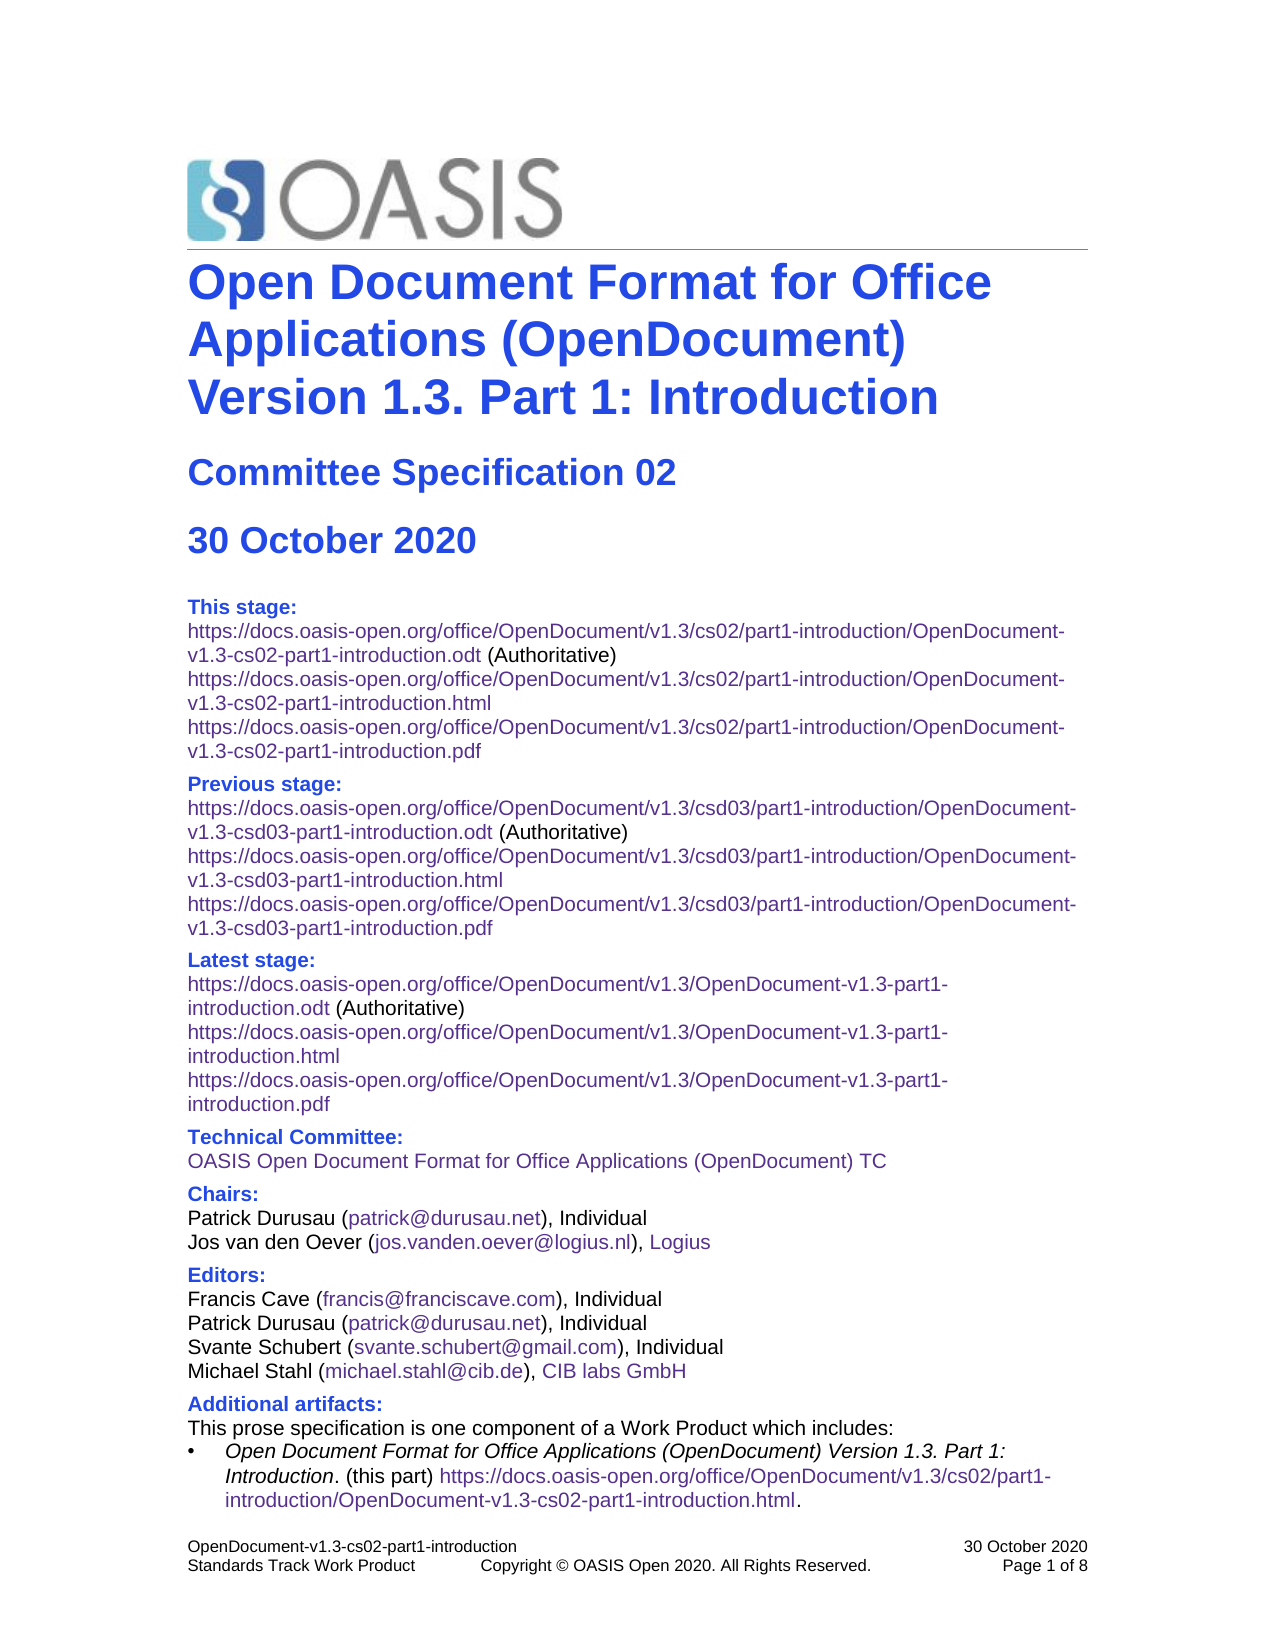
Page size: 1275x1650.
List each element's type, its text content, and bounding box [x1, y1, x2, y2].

title Patrick Durusau (patrick@durusau.net), Individual [187, 1206, 1088, 1230]
subtitle 30 October 2020 [187, 515, 1088, 561]
title Technical Committee: [187, 1125, 1088, 1149]
title Francis Cave (francis@franciscave.com), Individual [187, 1287, 1088, 1311]
title Open Document Format for Office Applications (OpenDocument) Version 1.3. Part 1: Introduction [187, 250, 1088, 425]
title Chairs: [187, 1182, 1088, 1206]
title https://docs.oasis-open.org/office/OpenDocument/v1.3/csd03/part1-introduction/OpenDocument-v1.3-csd03-part1-introduction.odt (Authoritative) [187, 796, 1088, 843]
title https://docs.oasis-open.org/office/OpenDocument/v1.3/cs02/part1-introduction/OpenDocument-v1.3-cs02-part1-introduction.pdf [187, 715, 1088, 763]
title https://docs.oasis-open.org/office/OpenDocument/v1.3/cs02/part1-introduction/OpenDocument-v1.3-cs02-part1-introduction.odt (Authoritative) [187, 619, 1088, 667]
title Michael Stahl (michael.stahl@cib.de), CIB labs GmbH [187, 1358, 1088, 1382]
title Jos van den Oever (jos.vanden.oever@logius.nl), Logius [187, 1230, 1088, 1254]
subtitle Committee Specification 02 [187, 447, 1088, 493]
title Latest stage: [187, 948, 1088, 972]
title Editors: [187, 1263, 1088, 1287]
title Patrick Durusau (patrick@durusau.net), Individual [187, 1311, 1088, 1334]
title Previous stage: [187, 772, 1088, 796]
title This stage: [187, 595, 1088, 619]
title Svante Schubert (svante.schubert@gmail.com), Individual [187, 1334, 1088, 1358]
title https://docs.oasis-open.org/office/OpenDocument/v1.3/csd03/part1-introduction/OpenDocument-v1.3-csd03-part1-introduction.pdf [187, 891, 1088, 939]
title https://docs.oasis-open.org/office/OpenDocument/v1.3/csd03/part1-introduction/OpenDocument-v1.3-csd03-part1-introduction.html [187, 843, 1088, 891]
title Additional artifacts: [187, 1391, 1088, 1415]
title This prose specification is one component of a Work Product which includes: [187, 1415, 1088, 1439]
title OASIS Open Document Format for Office Applications (OpenDocument) TC [187, 1149, 1088, 1173]
title https://docs.oasis-open.org/office/OpenDocument/v1.3/OpenDocument-v1.3-part1-introduction.pdf [187, 1068, 1088, 1116]
title https://docs.oasis-open.org/office/OpenDocument/v1.3/OpenDocument-v1.3-part1-introduction.html [187, 1020, 1088, 1068]
list Open Document Format for Office Applications (OpenDocument) Version 1.3. Part 1: Introduction. (this part) https://docs.oasis-open.org/office/OpenDocument/v1.3/cs02/part1-introduction/OpenDocument-v1.3-cs02-part1-introduction.html. [187, 1439, 1088, 1511]
title https://docs.oasis-open.org/office/OpenDocument/v1.3/cs02/part1-introduction/OpenDocument-v1.3-cs02-part1-introduction.html [187, 667, 1088, 715]
title https://docs.oasis-open.org/office/OpenDocument/v1.3/OpenDocument-v1.3-part1-introduction.odt (Authoritative) [187, 972, 1088, 1020]
picture [187, 158, 563, 241]
